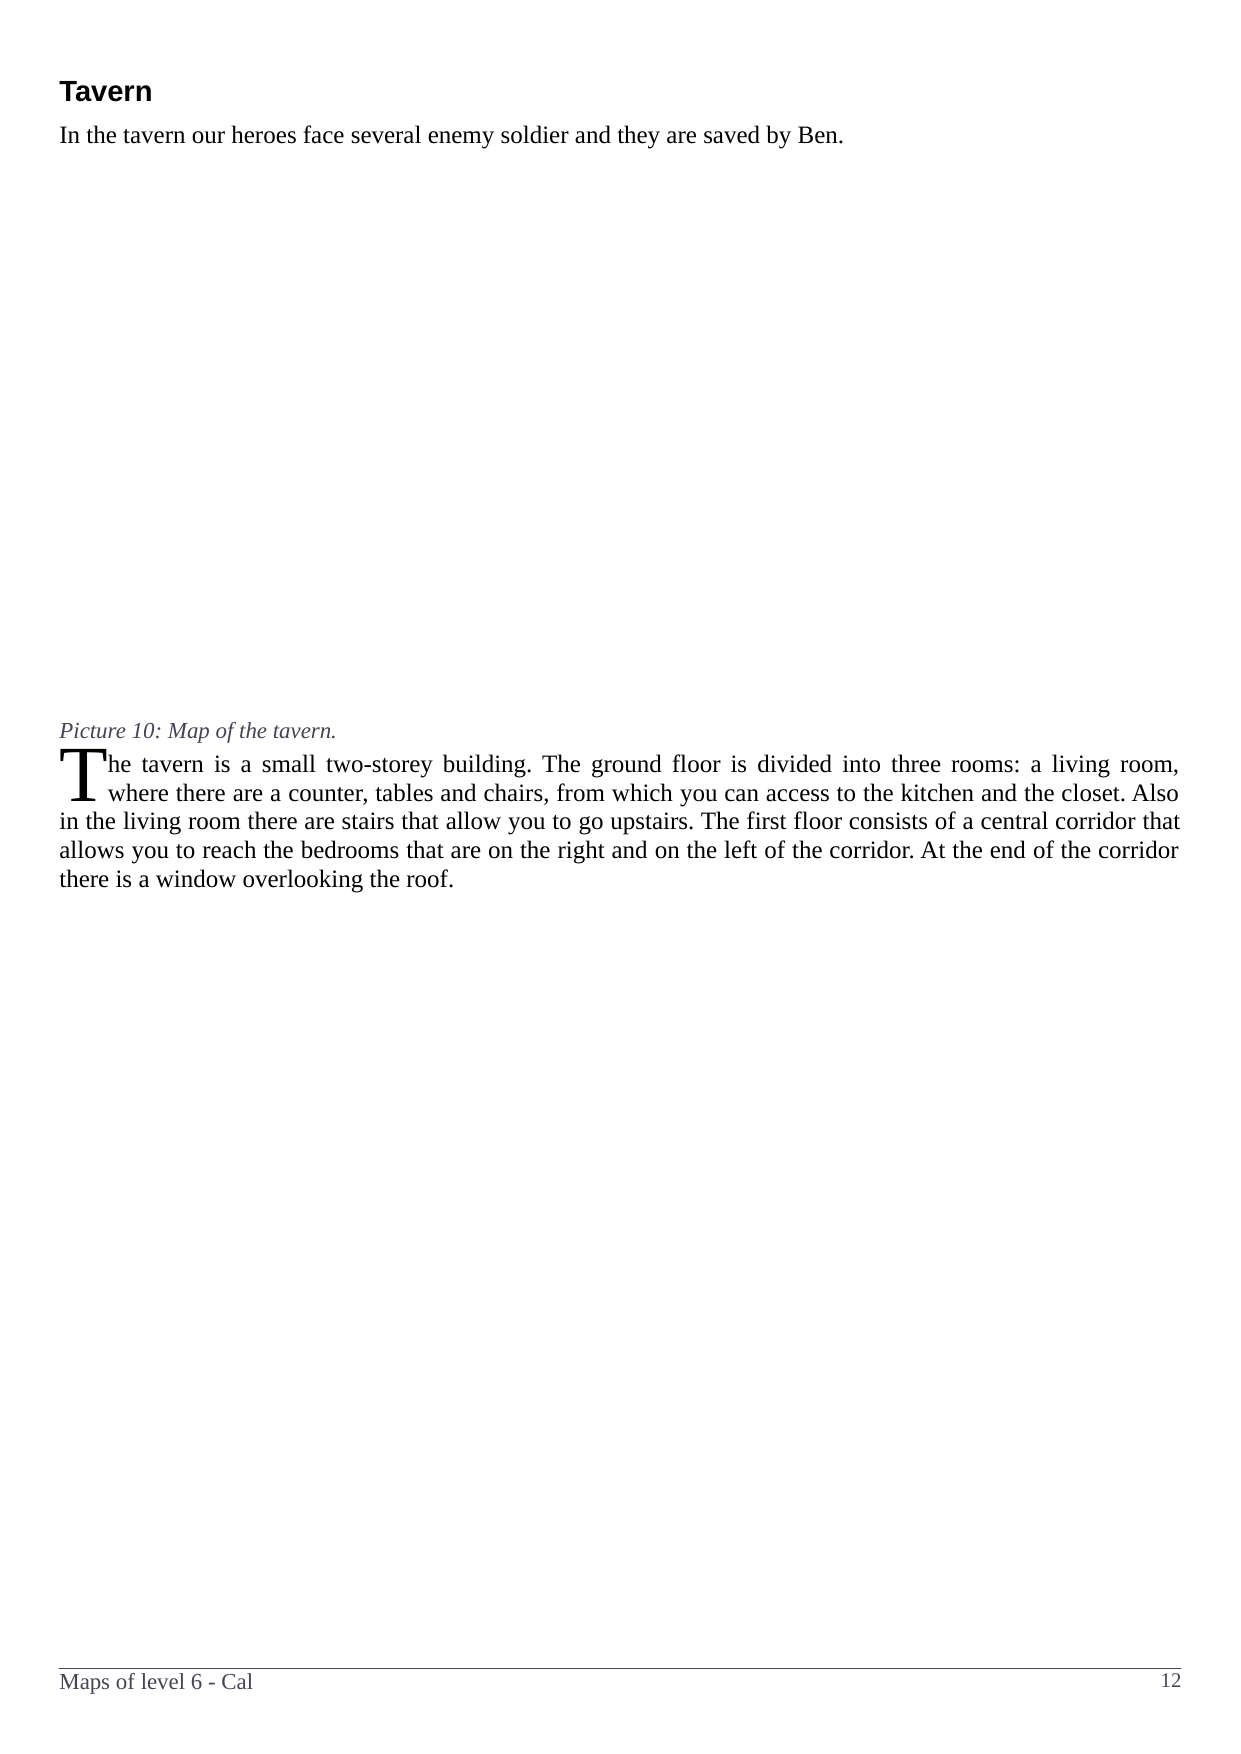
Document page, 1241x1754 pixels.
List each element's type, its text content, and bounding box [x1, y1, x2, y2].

text In the tavern our heroes face several enemy soldier and they are saved by Ben. [59, 120, 1181, 148]
text The tavern is a small two-storey building. The ground floor is divided into three rooms: a living room, where there are a counter, tables and chairs, from which you can access to the kitchen and the closet. Also in the living room there are stairs that allow you to go upstairs. The first floor consists of a central corridor that allows you to reach the bedrooms that are on the right and on the left of the corridor. At the end of the corridor there is a window overlooking the roof. [59, 749, 1181, 893]
subtitle Tavern [59, 74, 1181, 107]
text Picture 10: Map of the tavern. [59, 167, 1181, 743]
